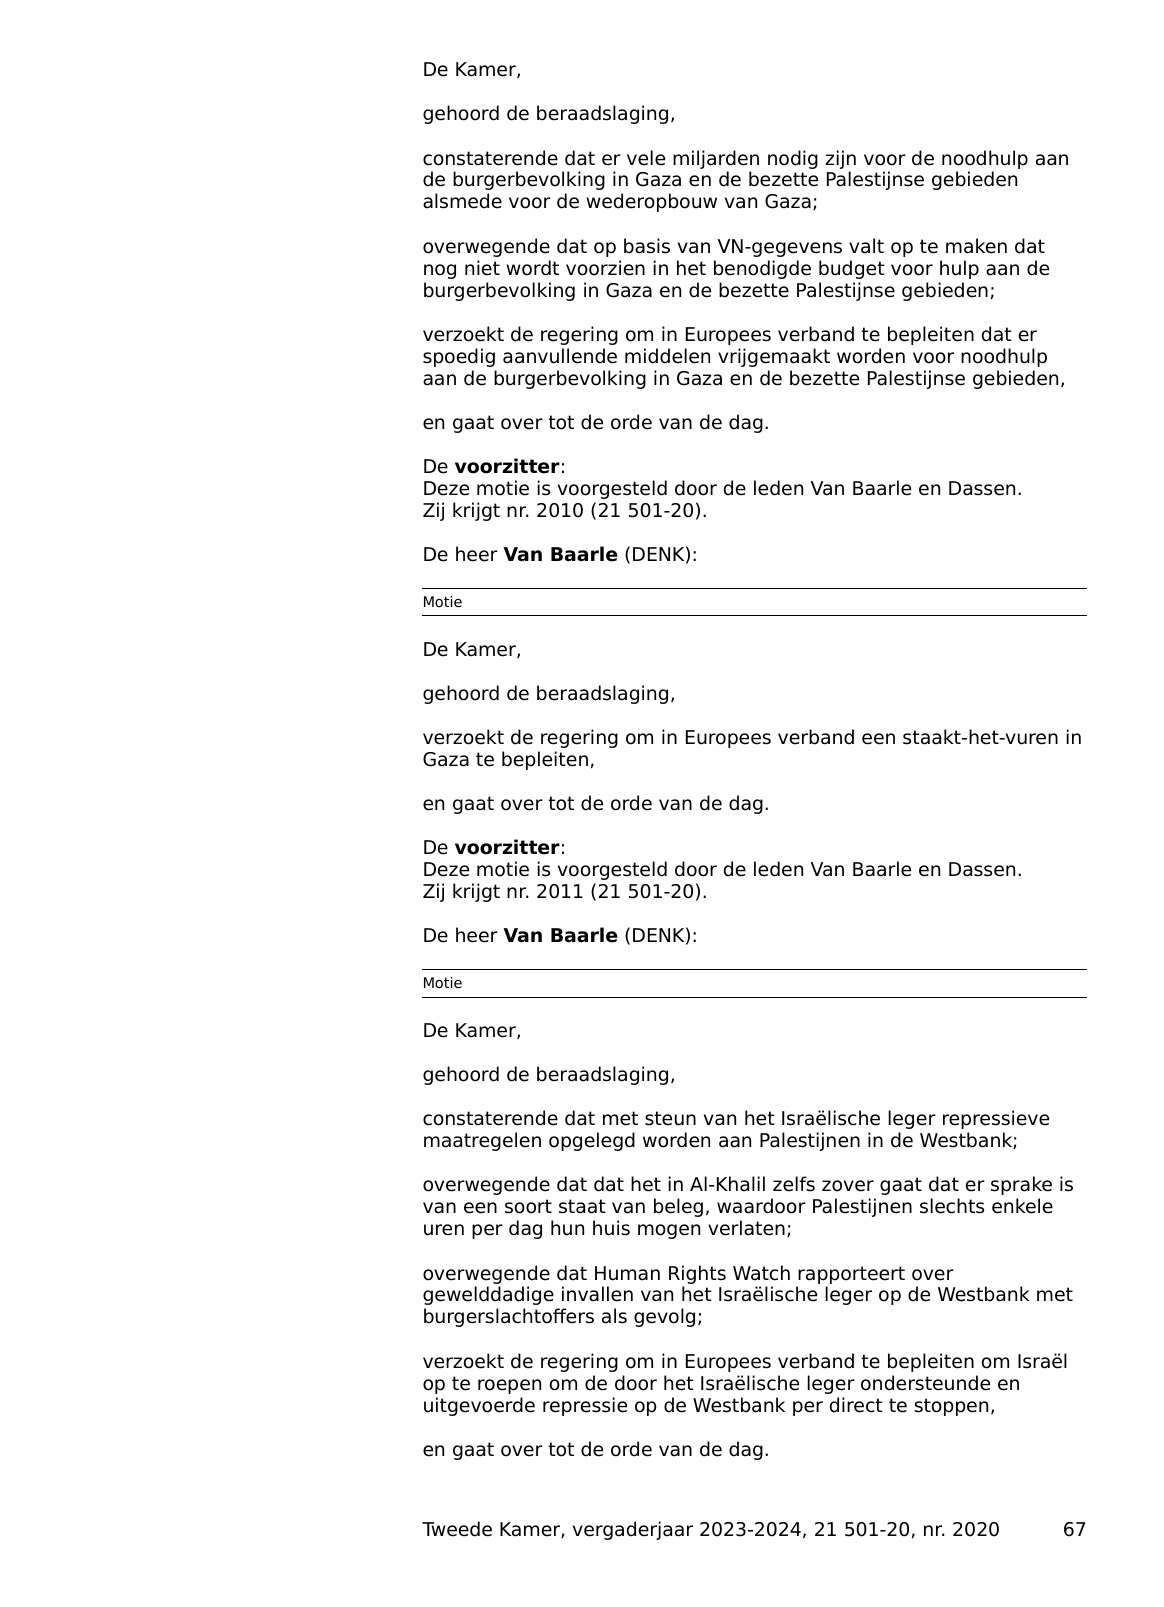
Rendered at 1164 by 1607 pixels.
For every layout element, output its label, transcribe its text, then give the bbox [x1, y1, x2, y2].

text De Kamer, [422, 638, 1087, 661]
table_header Motie [422, 970, 1087, 997]
text De Kamer, [422, 59, 1087, 81]
text verzoekt de regering om in Europees verband te bepleiten om Israël op te roepen om de door het Israëlische leger ondersteunde en uitgevoerde repressie op de Westbank per direct te stoppen, [422, 1351, 1087, 1416]
text Zij krijgt nr. 2011 (21 501-20). [422, 881, 1087, 903]
text gehoord de beraadslaging, [422, 683, 1087, 705]
text en gaat over tot de orde van de dag. [422, 412, 1087, 434]
text Deze motie is voorgesteld door de leden Van Baarle en Dassen. [422, 478, 1087, 500]
text overwegende dat dat het in Al-Khalil zelfs zover gaat dat er sprake is van een soort staat van beleg, waardoor Palestijnen slechts enkele uren per dag hun huis mogen verlaten; [422, 1174, 1087, 1240]
text De Kamer, [422, 1020, 1087, 1042]
text overwegende dat Human Rights Watch rapporteert over gewelddadige invallen van het Israëlische leger op de Westbank met burgerslachtoffers als gevolg; [422, 1262, 1087, 1328]
text Zij krijgt nr. 2010 (21 501-20). [422, 500, 1087, 522]
text verzoekt de regering om in Europees verband te bepleiten dat er spoedig aanvullende middelen vrijgemaakt worden voor noodhulp aan de burgerbevolking in Gaza en de bezette Palestijnse gebieden, [422, 324, 1087, 389]
text overwegende dat op basis van VN-gegevens valt op te maken dat nog niet wordt voorzien in het benodigde budget voor hulp aan de burgerbevolking in Gaza en de bezette Palestijnse gebieden; [422, 236, 1087, 301]
text en gaat over tot de orde van de dag. [422, 1439, 1087, 1461]
text De heer Van Baarle (DENK): [422, 925, 1087, 947]
text verzoekt de regering om in Europees verband een staakt-het-vuren in Gaza te bepleiten, [422, 727, 1087, 771]
text De voorzitter: [422, 837, 1087, 859]
text gehoord de beraadslaging, [422, 103, 1087, 125]
text en gaat over tot de orde van de dag. [422, 793, 1087, 815]
text Deze motie is voorgesteld door de leden Van Baarle en Dassen. [422, 859, 1087, 881]
text De voorzitter: [422, 456, 1087, 478]
text constaterende dat met steun van het Israëlische leger repressieve maatregelen opgelegd worden aan Palestijnen in de Westbank; [422, 1108, 1087, 1152]
table_header Motie [422, 589, 1087, 615]
text De heer Van Baarle (DENK): [422, 544, 1087, 566]
text gehoord de beraadslaging, [422, 1064, 1087, 1086]
text constaterende dat er vele miljarden nodig zijn voor de noodhulp aan de burgerbevolking in Gaza en de bezette Palestijnse gebieden alsmede voor de wederopbouw van Gaza; [422, 147, 1087, 213]
